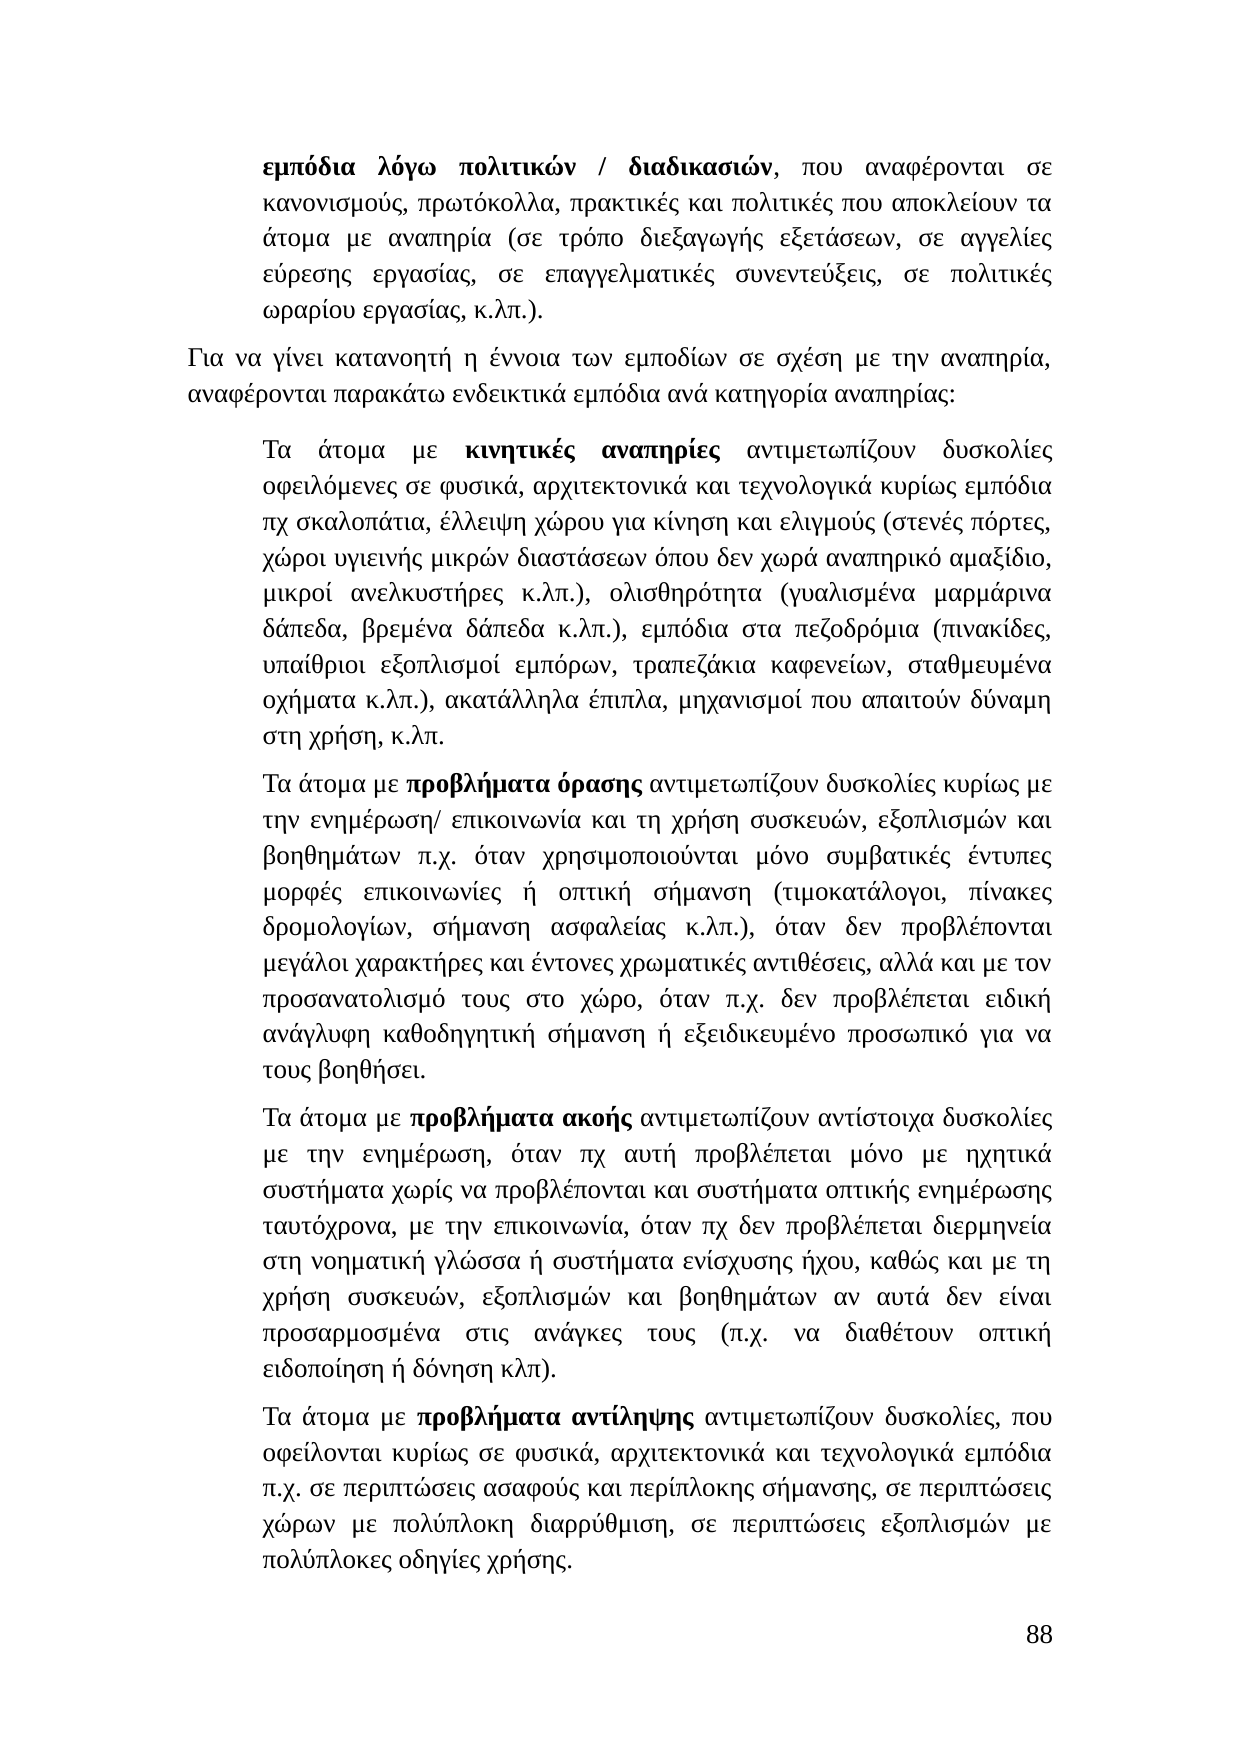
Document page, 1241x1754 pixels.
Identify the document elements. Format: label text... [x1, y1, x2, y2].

text Τα άτομα με προβλήματα όρασης αντιμετωπίζουν δυσκολίες κυρίως με την ενημέρωση/ επικοινωνία και τη χρήση συσκευών, εξοπλισμών και βοηθημάτων π.χ. όταν χρησιμοποιούνται μόνο συμβατικές έντυπες μορφές επικοινωνίες ή οπτική σήμανση (τιμοκατάλογοι, πίνακες δρομολογίων, σήμανση ασφαλείας κ.λπ.), όταν δεν προβλέπονται μεγάλοι χαρακτήρες και έντονες χρωματικές αντιθέσεις, αλλά και με τον προσανατολισμό τους στο χώρο, όταν π.χ. δεν προβλέπεται ειδική ανάγλυφη καθοδηγητική σήμανση ή εξειδικευμένο προσωπικό για να τους βοηθήσει. [262, 767, 1053, 1084]
text Τα άτομα με προβλήματα αντίληψης αντιμετωπίζουν δυσκολίες, που οφείλονται κυρίως σε φυσικά, αρχιτεκτονικά και τεχνολογικά εμπόδια π.χ. σε περιπτώσεις ασαφούς και περίπλοκης σήμανσης, σε περιπτώσεις χώρων με πολύπλοκη διαρρύθμιση, σε περιπτώσεις εξοπλισμών με πολύπλοκες οδηγίες χρήσης. [262, 1400, 1053, 1574]
text Τα άτομα με κινητικές αναπηρίες αντιμετωπίζουν δυσκολίες οφειλόμενες σε φυσικά, αρχιτεκτονικά και τεχνολογικά κυρίως εμπόδια πχ σκαλοπάτια, έλλειψη χώρου για κίνηση και ελιγμούς (στενές πόρτες, χώροι υγιεινής μικρών διαστάσεων όπου δεν χωρά αναπηρικό αμαξίδιο, μικροί ανελκυστήρες κ.λπ.), ολισθηρότητα (γυαλισμένα μαρμάρινα δάπεδα, βρεμένα δάπεδα κ.λπ.), εμπόδια στα πεζοδρόμια (πινακίδες, υπαίθριοι εξοπλισμοί εμπόρων, τραπεζάκια καφενείων, σταθμευμένα οχήματα κ.λπ.), ακατάλληλα έπιπλα, μηχανισμοί που απαιτούν δύναμη στη χρήση, κ.λπ. [262, 433, 1053, 750]
text Τα άτομα με προβλήματα ακοής αντιμετωπίζουν αντίστοιχα δυσκολίες με την ενημέρωση, όταν πχ αυτή προβλέπεται μόνο με ηχητικά συστήματα χωρίς να προβλέπονται και συστήματα οπτικής ενημέρωσης ταυτόχρονα, με την επικοινωνία, όταν πχ δεν προβλέπεται διερμηνεία στη νοηματική γλώσσα ή συστήματα ενίσχυσης ήχου, καθώς και με τη χρήση συσκευών, εξοπλισμών και βοηθημάτων αν αυτά δεν είναι προσαρμοσμένα στις ανάγκες τους (π.χ. να διαθέτουν οπτική ειδοποίηση ή δόνηση κλπ). [262, 1102, 1053, 1383]
text Για να γίνει κατανοητή η έννοια των εμποδίων σε σχέση με την αναπηρία, αναφέρονται παρακάτω ενδεικτικά εμπόδια ανά κατηγορία αναπηρίας: [187, 341, 1053, 408]
text εμπόδια λόγω πολιτικών / διαδικασιών, που αναφέρονται σε κανονισμούς, πρωτόκολλα, πρακτικές και πολιτικές που αποκλείουν τα άτομα με αναπηρία (σε τρόπο διεξαγωγής εξετάσεων, σε αγγελίες εύρεσης εργασίας, σε επαγγελματικές συνεντεύξεις, σε πολιτικές ωραρίου εργασίας, κ.λπ.). [262, 150, 1053, 324]
